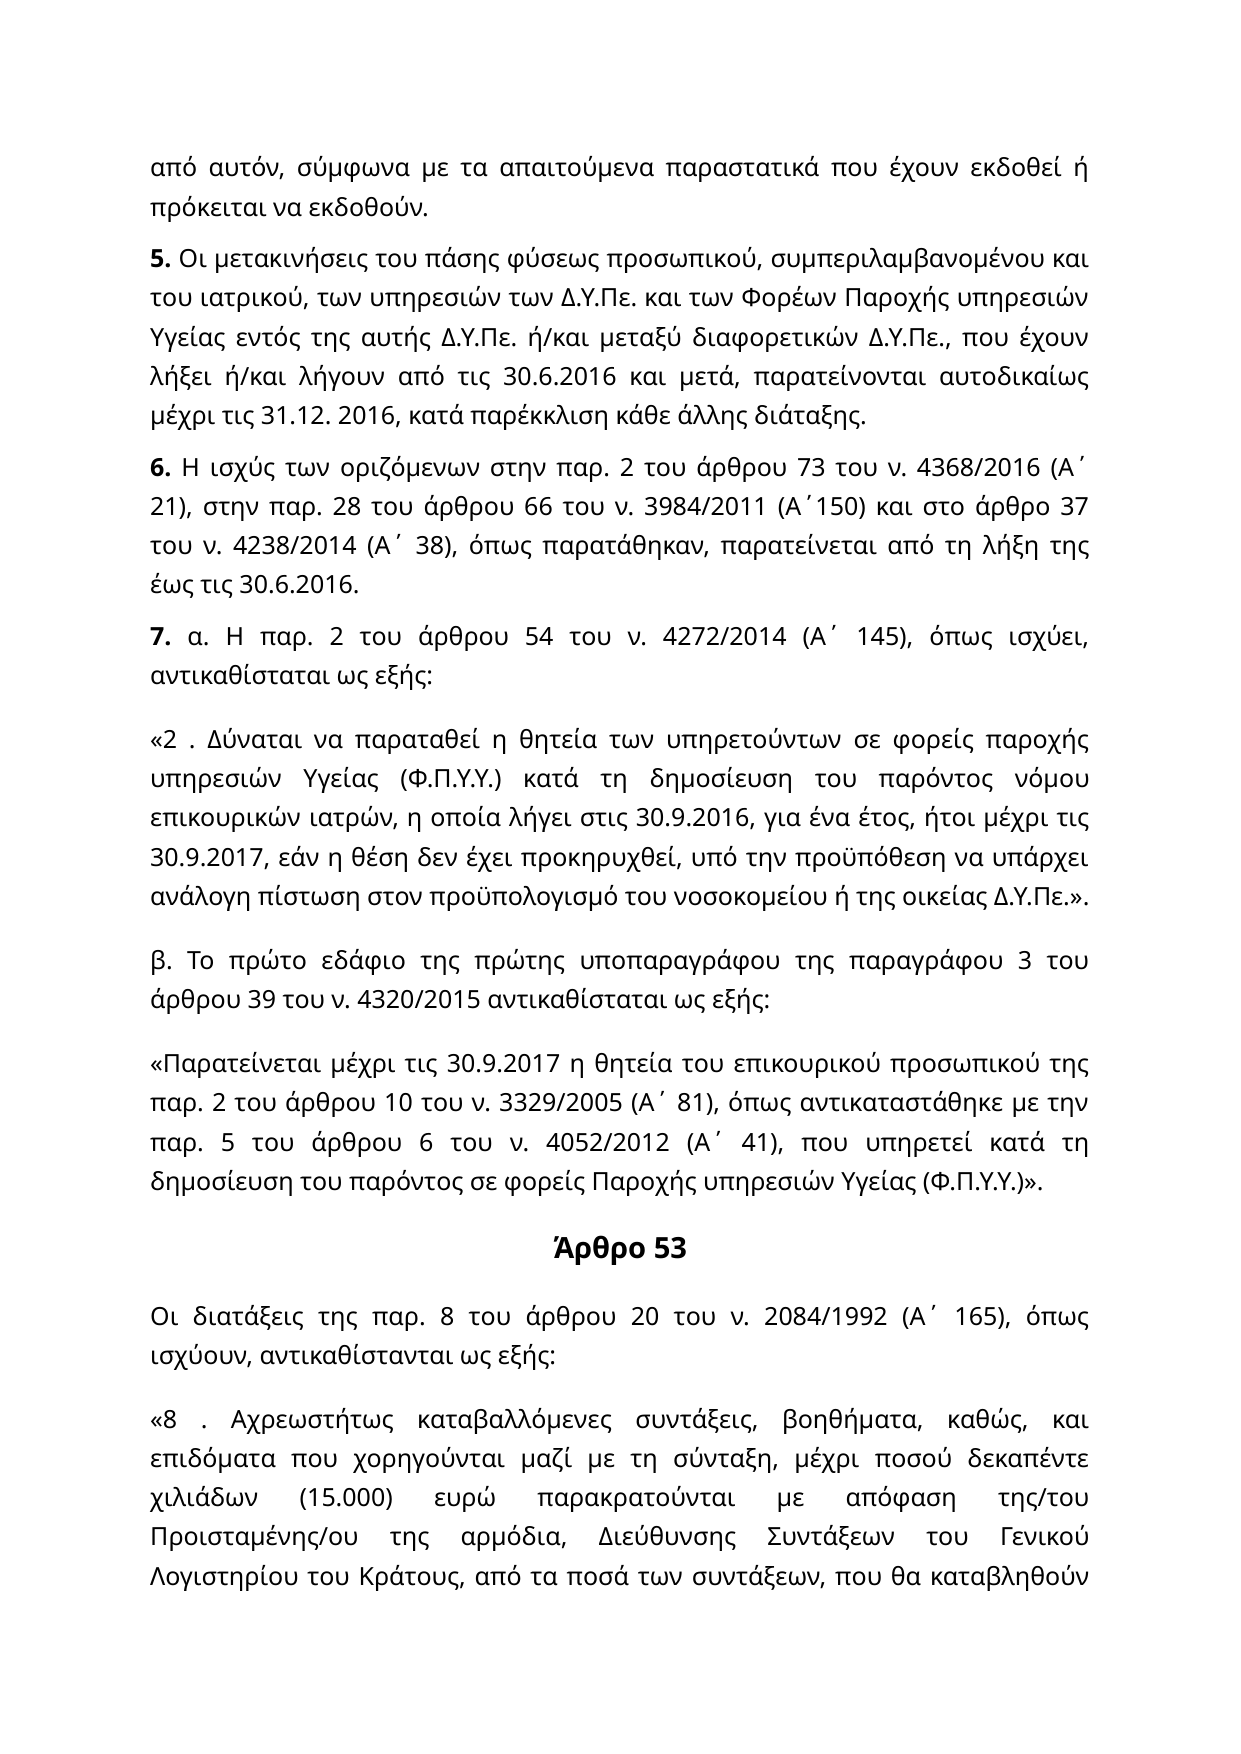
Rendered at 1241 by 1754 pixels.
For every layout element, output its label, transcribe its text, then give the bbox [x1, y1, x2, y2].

text «8 . Αχρεωστήτως καταβαλλόμενες συντάξεις, βοηθήματα, καθώς, και επιδόματα που χορηγούνται μαζί με τη σύνταξη, μέχρι ποσού δεκαπέντε χιλιάδων (15.000) ευρώ παρακρατούνται με απόφαση της/του Προισταμένης/ου της αρμόδια, Διεύθυνσης Συντάξεων του Γενικού Λογιστηρίου του Κράτους, από τα ποσά των συντάξεων, που θα καταβληθούν [150, 1401, 1090, 1592]
text Οι διατάξεις της παρ. 8 του άρθρου 20 του ν. 2084/1992 (Α΄ 165), όπως ισχύουν, αντικαθίστανται ως εξής: [150, 1298, 1090, 1371]
text 7. α. Η παρ. 2 του άρθρου 54 του ν. 4272/2014 (Α΄ 145), όπως ισχύει, αντικαθίσταται ως εξής: [150, 618, 1090, 692]
text 6. Η ισχύς των οριζόμενων στην παρ. 2 του άρθρου 73 του ν. 4368/2016 (Α΄ 21), στην παρ. 28 του άρθρου 66 του ν. 3984/2011 (Α΄150) και στο άρθρο 37 του ν. 4238/2014 (Α΄ 38), όπως παρατάθηκαν, παρατείνεται από τη λήξη της έως τις 30.6.2016. [150, 449, 1090, 601]
text 5. Οι μετακινήσεις του πάσης φύσεως προσωπικού, συμπεριλαμβανομένου και του ιατρικού, των υπηρεσιών των Δ.Υ.Πε. και των Φορέων Παροχής υπηρεσιών Υγείας εντός της αυτής Δ.Υ.Πε. ή/και μεταξύ διαφορετικών Δ.Υ.Πε., που έχουν λήξει ή/και λήγουν από τις 30.6.2016 και μετά, παρατείνονται αυτοδικαίως μέχρι τις 31.12. 2016, κατά παρέκκλιση κάθε άλλης διάταξης. [150, 241, 1090, 432]
text από αυτόν, σύμφωνα με τα απαιτούμενα παραστατικά που έχουν εκδοθεί ή πρόκειται να εκδοθούν. [150, 150, 1090, 223]
text «2 . Δύναται να παραταθεί η θητεία των υπηρετούντων σε φορείς παροχής υπηρεσιών Υγείας (Φ.Π.Υ.Υ.) κατά τη δημοσίευση του παρόντος νόμου επικουρικών ιατρών, η οποία λήγει στις 30.9.2016, για ένα έτος, ήτοι μέχρι τις 30.9.2017, εάν η θέση δεν έχει προκηρυχθεί, υπό την προϋπόθεση να υπάρχει ανάλογη πίστωση στον προϋπολογισμό του νοσοκομείου ή της οικείας Δ.Υ.Πε.». [150, 722, 1090, 912]
text «Παρατείνεται μέχρι τις 30.9.2017 η θητεία του επικουρικού προσωπικού της παρ. 2 του άρθρου 10 του ν. 3329/2005 (Α΄ 81), όπως αντικαταστάθηκε με την παρ. 5 του άρθρου 6 του ν. 4052/2012 (Α΄ 41), που υπηρετεί κατά τη δημοσίευση του παρόντος σε φορείς Παροχής υπηρεσιών Υγείας (Φ.Π.Υ.Υ.)». [150, 1046, 1090, 1197]
subtitle Άρθρο 53 [150, 1227, 1090, 1267]
text β. Το πρώτο εδάφιο της πρώτης υποπαραγράφου της παραγράφου 3 του άρθρου 39 του ν. 4320/2015 αντικαθίσταται ως εξής: [150, 942, 1090, 1016]
